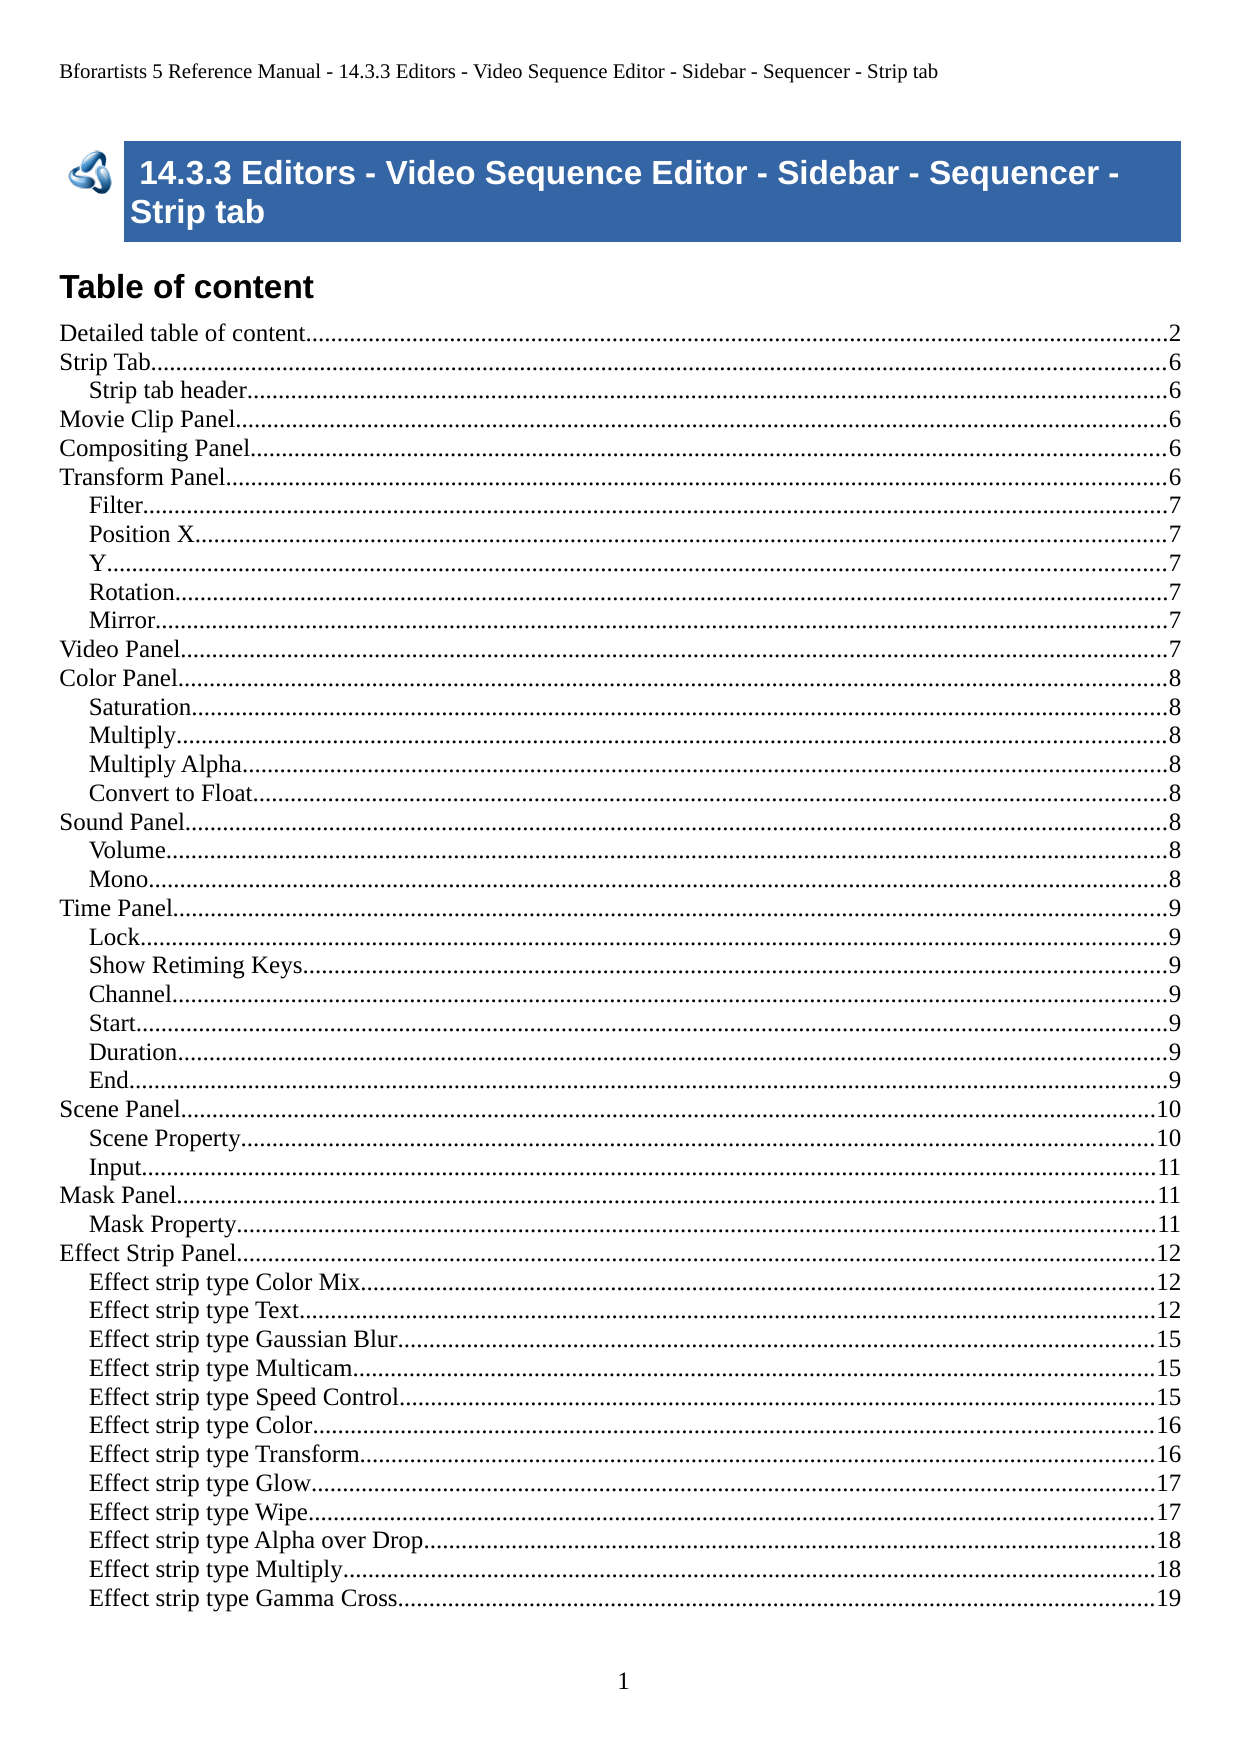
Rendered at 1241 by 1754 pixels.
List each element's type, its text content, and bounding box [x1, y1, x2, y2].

text Mono 8 [88, 864, 1181, 893]
text Effect strip type Alpha over Drop 18 [88, 1525, 1181, 1554]
text Rotation 7 [88, 577, 1181, 605]
text Effect strip type Text 12 [88, 1295, 1181, 1324]
text Strip tab header 6 [88, 375, 1181, 404]
text Start 9 [88, 1008, 1181, 1037]
text Effect strip type Multiply 18 [88, 1554, 1181, 1583]
text Mirror 7 [88, 605, 1181, 634]
text Saturation 8 [88, 692, 1181, 720]
text Multiply 8 [88, 720, 1181, 749]
text Effect strip type Color 16 [88, 1410, 1181, 1439]
text Effect strip type Glow 17 [88, 1468, 1181, 1497]
text Mask Panel 11 [59, 1180, 1181, 1209]
text Detailed table of content 2 [59, 318, 1181, 347]
table_header 14.3.3 Editors - Video Sequence Editor - Sidebar - Sequencer - Strip tab [124, 141, 1181, 242]
table_header [59, 141, 124, 242]
text Position X 7 [88, 519, 1181, 548]
text Scene Property 10 [88, 1123, 1181, 1152]
text Channel 9 [88, 979, 1181, 1008]
text Effect strip type Gaussian Blur 15 [88, 1324, 1181, 1353]
text Lock 9 [88, 922, 1181, 950]
text Scene Panel 10 [59, 1094, 1181, 1123]
text Filter 7 [88, 490, 1181, 519]
text Show Retiming Keys 9 [88, 950, 1181, 979]
picture [65, 147, 114, 197]
text Y 7 [88, 548, 1181, 577]
text Transform Panel 6 [59, 462, 1181, 490]
text Effect strip type Gamma Cross 19 [88, 1583, 1181, 1612]
text Time Panel 9 [59, 893, 1181, 922]
text Multiply Alpha 8 [88, 749, 1181, 778]
text Effect strip type Wipe 17 [88, 1497, 1181, 1525]
text Effect strip type Transform 16 [88, 1439, 1181, 1468]
text Effect strip type Color Mix 12 [88, 1267, 1181, 1295]
text Effect Strip Panel 12 [59, 1238, 1181, 1267]
subtitle Table of content [59, 267, 1181, 305]
text Duration 9 [88, 1037, 1181, 1065]
text Input 11 [88, 1152, 1181, 1180]
text Compositing Panel 6 [59, 433, 1181, 462]
text Color Panel 8 [59, 663, 1181, 692]
text Mask Property 11 [88, 1209, 1181, 1238]
text Video Panel 7 [59, 634, 1181, 663]
text Strip Tab 6 [59, 347, 1181, 375]
text Sound Panel 8 [59, 807, 1181, 835]
text Convert to Float 8 [88, 778, 1181, 807]
text End 9 [88, 1065, 1181, 1094]
text Volume 8 [88, 835, 1181, 864]
text Movie Clip Panel 6 [59, 404, 1181, 433]
text Effect strip type Multicam 15 [88, 1353, 1181, 1382]
text Effect strip type Speed Control 15 [88, 1382, 1181, 1410]
